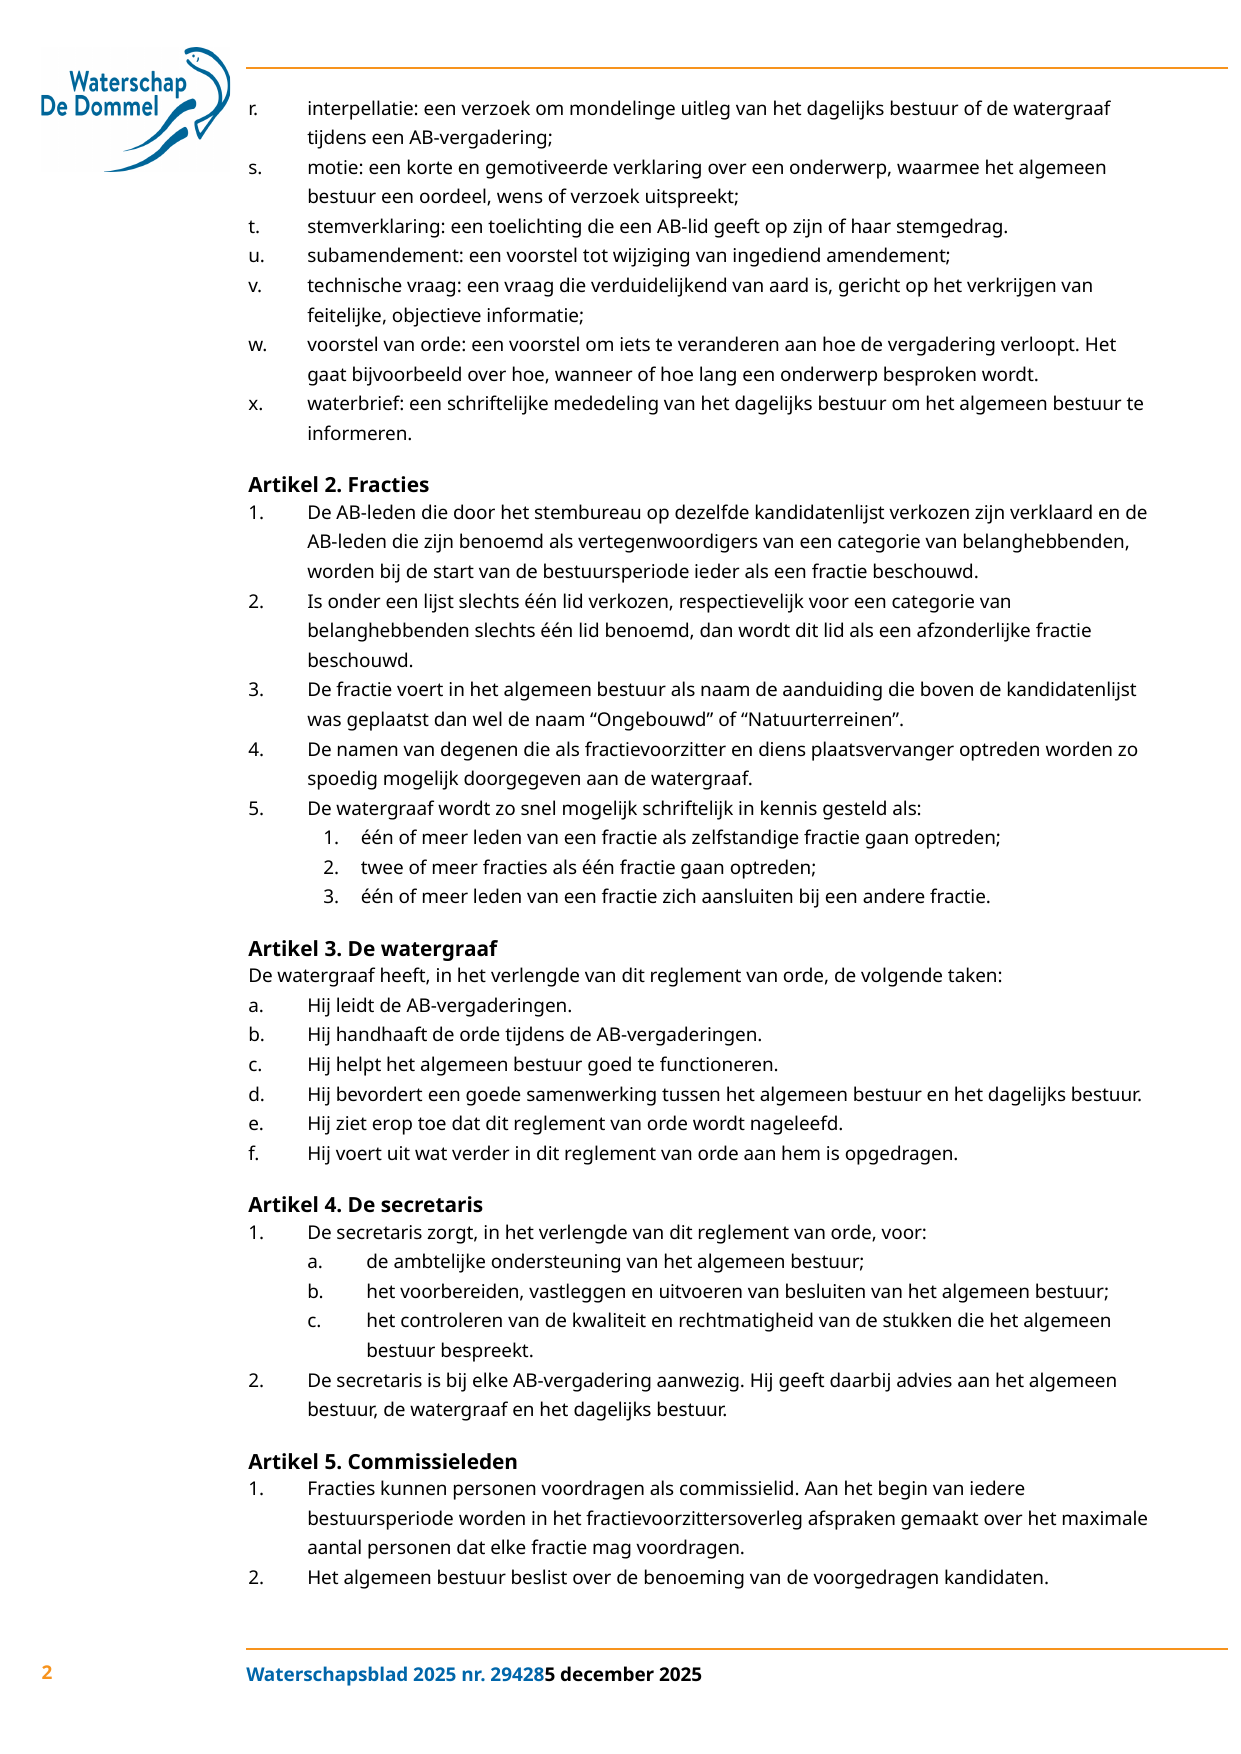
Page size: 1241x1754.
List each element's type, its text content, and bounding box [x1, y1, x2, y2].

list Hij voert uit wat verder in dit reglement van orde aan hem is opgedragen. [248, 1140, 1152, 1166]
list Fracties kunnen personen voordragen als commissielid. Aan het begin van iedere bestuursperiode worden in het fractievoorzittersoverleg afspraken gemaakt over het maximale aantal personen dat elke fractie mag voordragen. [248, 1475, 1152, 1560]
list Hij leidt de AB-vergaderingen. [248, 992, 1152, 1018]
list twee of meer fracties als één fractie gaan optreden; [323, 854, 1152, 880]
picture [45, 99, 51, 111]
text Artikel 2. Fracties [248, 471, 1152, 499]
list De AB-leden die door het stembureau op dezelfde kandidatenlijst verkozen zijn verklaard en de AB-leden die zijn benoemd als vertegenwoordigers van een categorie van belanghebbenden, worden bij de start van de bestuursperiode ieder als een fractie beschouwd. [248, 499, 1152, 584]
list één of meer leden van een fractie zich aansluiten bij een andere fractie. [323, 884, 1152, 909]
picture [41, 47, 231, 172]
list Hij ziet erop toe dat dit reglement van orde wordt nageleefd. [248, 1110, 1152, 1136]
list voorstel van orde: een voorstel om iets te veranderen aan hoe de vergadering verloopt. Het gaat bijvoorbeeld over hoe, wanneer of hoe lang een onderwerp besproken wordt. [248, 331, 1152, 387]
list subamendement: een voorstel tot wijziging van ingediend amendement; [248, 243, 1152, 268]
list technische vraag: een vraag die verduidelijkend van aard is, gericht op het verkrijgen van feitelijke, objectieve informatie; [248, 272, 1152, 328]
list Hij helpt het algemeen bestuur goed te functioneren. [248, 1051, 1152, 1077]
list Is onder een lijst slechts één lid verkozen, respectievelijk voor een categorie van belanghebbenden slechts één lid benoemd, dan wordt dit lid als een afzonderlijke fractie beschouwd. [248, 588, 1152, 673]
list De namen van degenen die als fractievoorzitter en diens plaatsvervanger optreden worden zo spoedig mogelijk doorgegeven aan de watergraaf. [248, 736, 1152, 791]
list het controleren van de kwaliteit en rechtmatigheid van de stukken die het algemeen bestuur bespreekt. [307, 1308, 1152, 1363]
list De secretaris zorgt, in het verlengde van dit reglement van orde, voor: [248, 1219, 1152, 1244]
list motie: een korte en gemotiveerde verklaring over een onderwerp, waarmee het algemeen bestuur een oordeel, wens of verzoek uitspreekt; [248, 154, 1152, 209]
list stemverklaring: een toelichting die een AB-lid geeft op zijn of haar stemgedrag. [248, 213, 1152, 239]
list Het algemeen bestuur beslist over de benoeming van de voorgedragen kandidaten. [248, 1564, 1152, 1590]
list het voorbereiden, vastleggen en uitvoeren van besluiten van het algemeen bestuur; [307, 1278, 1152, 1304]
list Hij bevordert een goede samenwerking tussen het algemeen bestuur en het dagelijks bestuur. [248, 1081, 1152, 1107]
text De watergraaf heeft, in het verlengde van dit reglement van orde, de volgende taken: [248, 962, 1152, 988]
list De fractie voert in het algemeen bestuur als naam de aanduiding die boven de kandidatenlijst was geplaatst dan wel de naam “Ongebouwd” of “Natuurterreinen”. [248, 677, 1152, 732]
list de ambtelijke ondersteuning van het algemeen bestuur; [307, 1248, 1152, 1274]
list De secretaris is bij elke AB-vergadering aanwezig. Hij geeft daarbij advies aan het algemeen bestuur, de watergraaf en het dagelijks bestuur. [248, 1367, 1152, 1422]
picture [204, 47, 231, 76]
text Artikel 3. De watergraaf [248, 934, 1152, 962]
list interpellatie: een verzoek om mondelinge uitleg van het dagelijks bestuur of de watergraaf tijdens een AB-vergadering; [248, 95, 1152, 150]
text Artikel 5. Commissieleden [248, 1447, 1152, 1475]
list De watergraaf wordt zo snel mogelijk schriftelijk in kennis gesteld als: [248, 795, 1152, 821]
list Hij handhaaft de orde tijdens de AB-vergaderingen. [248, 1022, 1152, 1047]
list waterbrief: een schriftelijke mededeling van het dagelijks bestuur om het algemeen bestuur te informeren. [248, 391, 1152, 446]
picture [198, 118, 210, 131]
list één of meer leden van een fractie als zelfstandige fractie gaan optreden; [323, 824, 1152, 850]
text Artikel 4. De secretaris [248, 1190, 1152, 1219]
